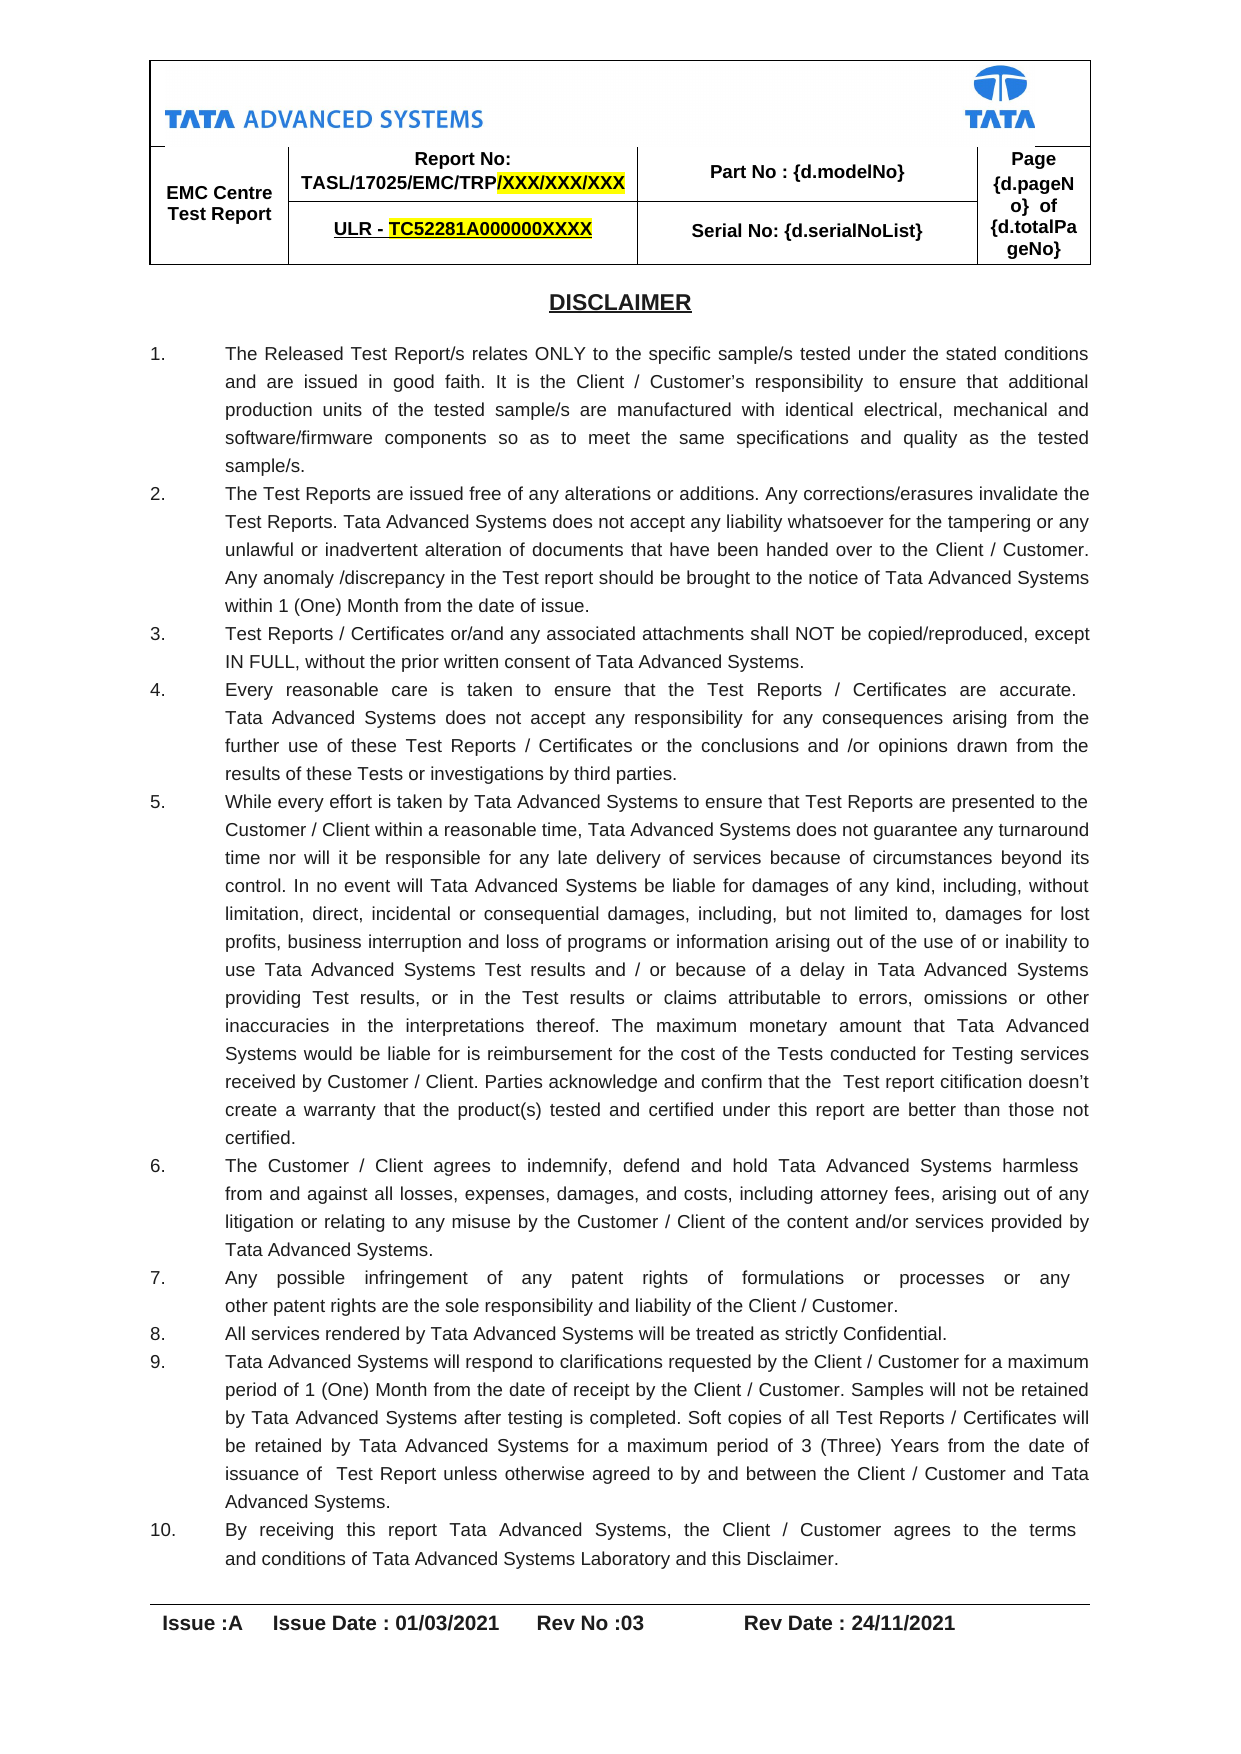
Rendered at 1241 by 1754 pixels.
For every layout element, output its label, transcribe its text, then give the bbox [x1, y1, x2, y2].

list All services rendered by Tata Advanced Systems will be treated as strictly Confidential. [150, 1323, 1090, 1345]
list Every reasonable care is taken to ensure that the Test Reports / Certificates are accurate. Tata Advanced Systems does not accept any responsibility for any consequences arising from the further use of these Test Reports / Certificates or the conclusions and /or opinions drawn from the results of these Tests or investigations by third parties. [150, 679, 1090, 784]
list Tata Advanced Systems will respond to clarifications requested by the Client / Customer for a maximum period of 1 (One) Month from the date of receipt by the Client / Customer. Samples will not be retained by Tata Advanced Systems after testing is completed. Soft copies of all Test Reports / Certificates will be retained by Tata Advanced Systems for a maximum period of 3 (Three) Years from the date of issuance of Test Report unless otherwise agreed to by and between the Client / Customer and Tata Advanced Systems. [150, 1351, 1090, 1513]
list Test Reports / Certificates or/and any associated attachments shall NOT be copied/reproduced, except IN FULL, without the prior written consent of Tata Advanced Systems. [150, 623, 1090, 672]
list The Test Reports are issued free of any alterations or additions. Any corrections/erasures invalidate the Test Reports. Tata Advanced Systems does not accept any liability whatsoever for the tampering or any unlawful or inadvertent alteration of documents that have been handed over to the Client / Customer. Any anomaly /discrepancy in the Test report should be brought to the notice of Tata Advanced Systems within 1 (One) Month from the date of issue. [150, 482, 1090, 616]
list By receiving this report Tata Advanced Systems, the Client / Customer agrees to the terms and conditions of Tata Advanced Systems Laboratory and this Disclaimer. [150, 1519, 1090, 1569]
list Any possible infringement of any patent rights of formulations or processes or any other patent rights are the sole responsibility and liability of the Client / Customer. [150, 1267, 1090, 1317]
list While every effort is taken by Tata Advanced Systems to ensure that Test Reports are presented to the Customer / Client within a reasonable time, Tata Advanced Systems does not guarantee any turnaround time nor will it be responsible for any late delivery of services because of circumstances beyond its control. In no event will Tata Advanced Systems be liable for damages of any kind, including, without limitation, direct, incidental or consequential damages, including, but not limited to, damages for lost profits, business interruption and loss of programs or information arising out of the use of or inability to use Tata Advanced Systems Test results and / or because of a delay in Tata Advanced Systems providing Test results, or in the Test results or claims attributable to errors, omissions or other inaccuracies in the interpretations thereof. The maximum monetary amount that Tata Advanced Systems would be liable for is reimbursement for the cost of the Tests conducted for Testing services received by Customer / Client. Parties acknowledge and confirm that the Test report citification doesn’t create a warranty that the product(s) tested and certified under this report are better than those not certified. [150, 791, 1090, 1148]
list The Released Test Report/s relates ONLY to the specific sample/s tested under the stated conditions and are issued in good faith. It is the Client / Customer’s responsibility to ensure that additional production units of the tested sample/s are manufactured with identical electrical, mechanical and software/firmware components so as to meet the same specifications and quality as the tested sample/s. [150, 342, 1090, 476]
text DISCLAIMER [150, 288, 1090, 315]
list The Customer / Client agrees to indemnify, defend and hold Tata Advanced Systems harmless from and against all losses, expenses, damages, and costs, including attorney fees, arising out of any litigation or relating to any misuse by the Customer / Client of the content and/or services provided by Tata Advanced Systems. [150, 1155, 1090, 1261]
